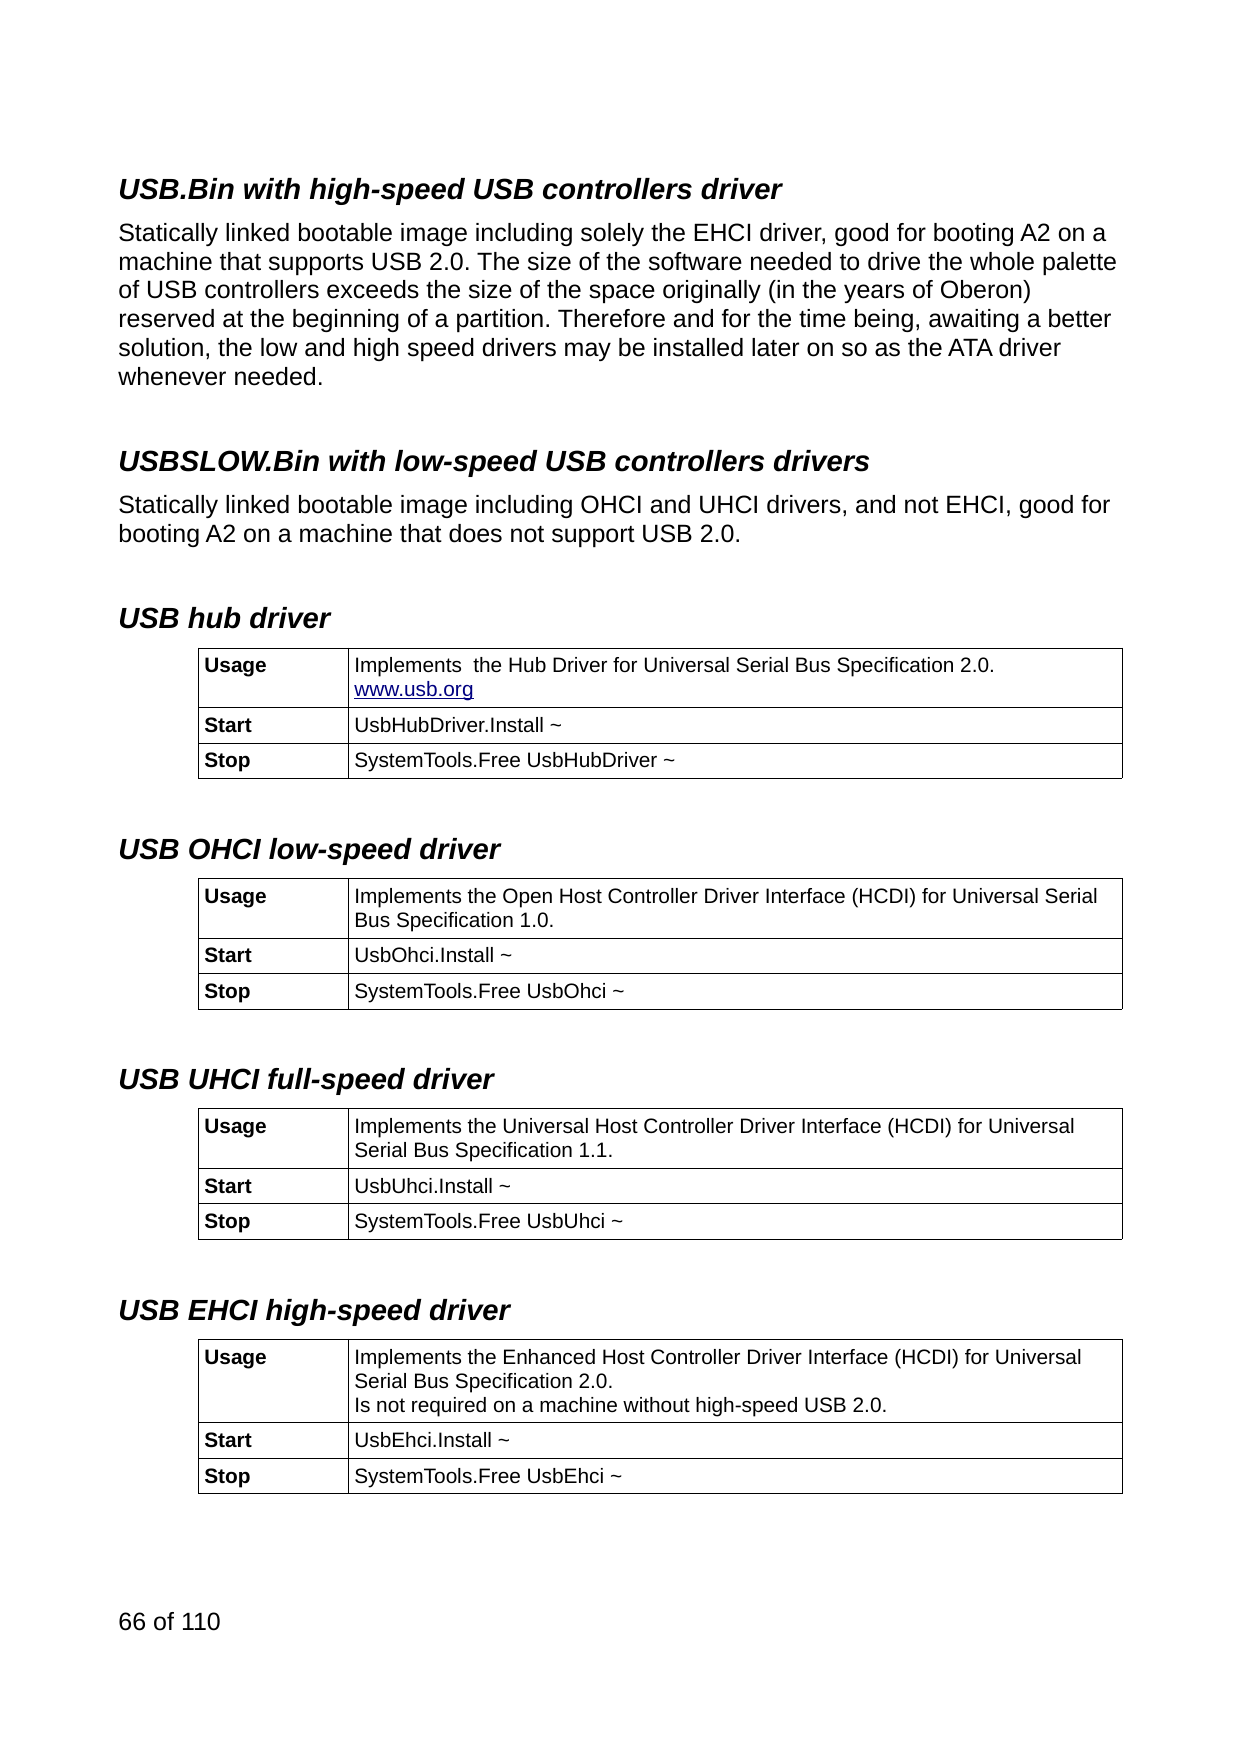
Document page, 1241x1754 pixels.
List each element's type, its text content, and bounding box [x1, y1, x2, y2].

table_header Usage [199, 1340, 348, 1422]
table_header Implements the Open Host Controller Driver Interface (HCDI) for Universal Serial Bus Specification 1.0. [349, 879, 1122, 937]
text Statically linked bootable image including solely the EHCI driver, good for booting A2 on a machine that supports USB 2.0. The size of the software needed to drive the whole palette of USB controllers exceeds the size of the space originally (in the years of Oberon) reserved at the beginning of a partition. Therefore and for the time being, awaiting a better solution, the low and high speed drivers may be installed later on so as the ATA driver whenever needed. [118, 218, 1122, 390]
table_cell SystemTools.Free UsbHubDriver ~ [349, 744, 1122, 778]
subtitle USBSLOW.Bin with low-speed USB controllers drivers [118, 444, 1122, 478]
table_cell Start [199, 939, 348, 973]
subtitle USB.Bin with high-speed USB controllers driver [118, 172, 1122, 205]
table_cell SystemTools.Free UsbEhci ~ [349, 1459, 1122, 1493]
table_cell Start [199, 1423, 348, 1458]
table_cell Stop [199, 1459, 348, 1493]
table_header Implements the Universal Host Controller Driver Interface (HCDI) for Universal Serial Bus Specification 1.1. [349, 1109, 1122, 1168]
table_cell Stop [199, 1204, 348, 1239]
subtitle USB UHCI full-speed driver [118, 1062, 1122, 1096]
table_cell SystemTools.Free UsbUhci ~ [349, 1204, 1122, 1239]
subtitle USB OHCI low-speed driver [118, 832, 1122, 865]
table_header Usage [199, 649, 348, 707]
table_cell Stop [199, 744, 348, 778]
table_header Implements the Enhanced Host Controller Driver Interface (HCDI) for Universal Serial Bus Specification 2.0. Is not required on a machine without high-speed USB 2.0. [349, 1340, 1122, 1422]
table_cell UsbUhci.Install ~ [349, 1169, 1122, 1203]
table_cell UsbHubDriver.Install ~ [349, 708, 1122, 742]
text Statically linked bootable image including OHCI and UHCI drivers, and not EHCI, good for booting A2 on a machine that does not support USB 2.0. [118, 490, 1122, 548]
table_cell SystemTools.Free UsbOhci ~ [349, 974, 1122, 1008]
subtitle USB hub driver [118, 601, 1122, 635]
table_cell UsbOhci.Install ~ [349, 939, 1122, 973]
subtitle USB EHCI high-speed driver [118, 1293, 1122, 1326]
table_header Usage [199, 879, 348, 937]
table_cell Start [199, 708, 348, 742]
table_header Implements the Hub Driver for Universal Serial Bus Specification 2.0. www.usb.org [349, 649, 1122, 707]
table_cell Stop [199, 974, 348, 1008]
table_cell UsbEhci.Install ~ [349, 1423, 1122, 1458]
table_header Usage [199, 1109, 348, 1168]
table_cell Start [199, 1169, 348, 1203]
